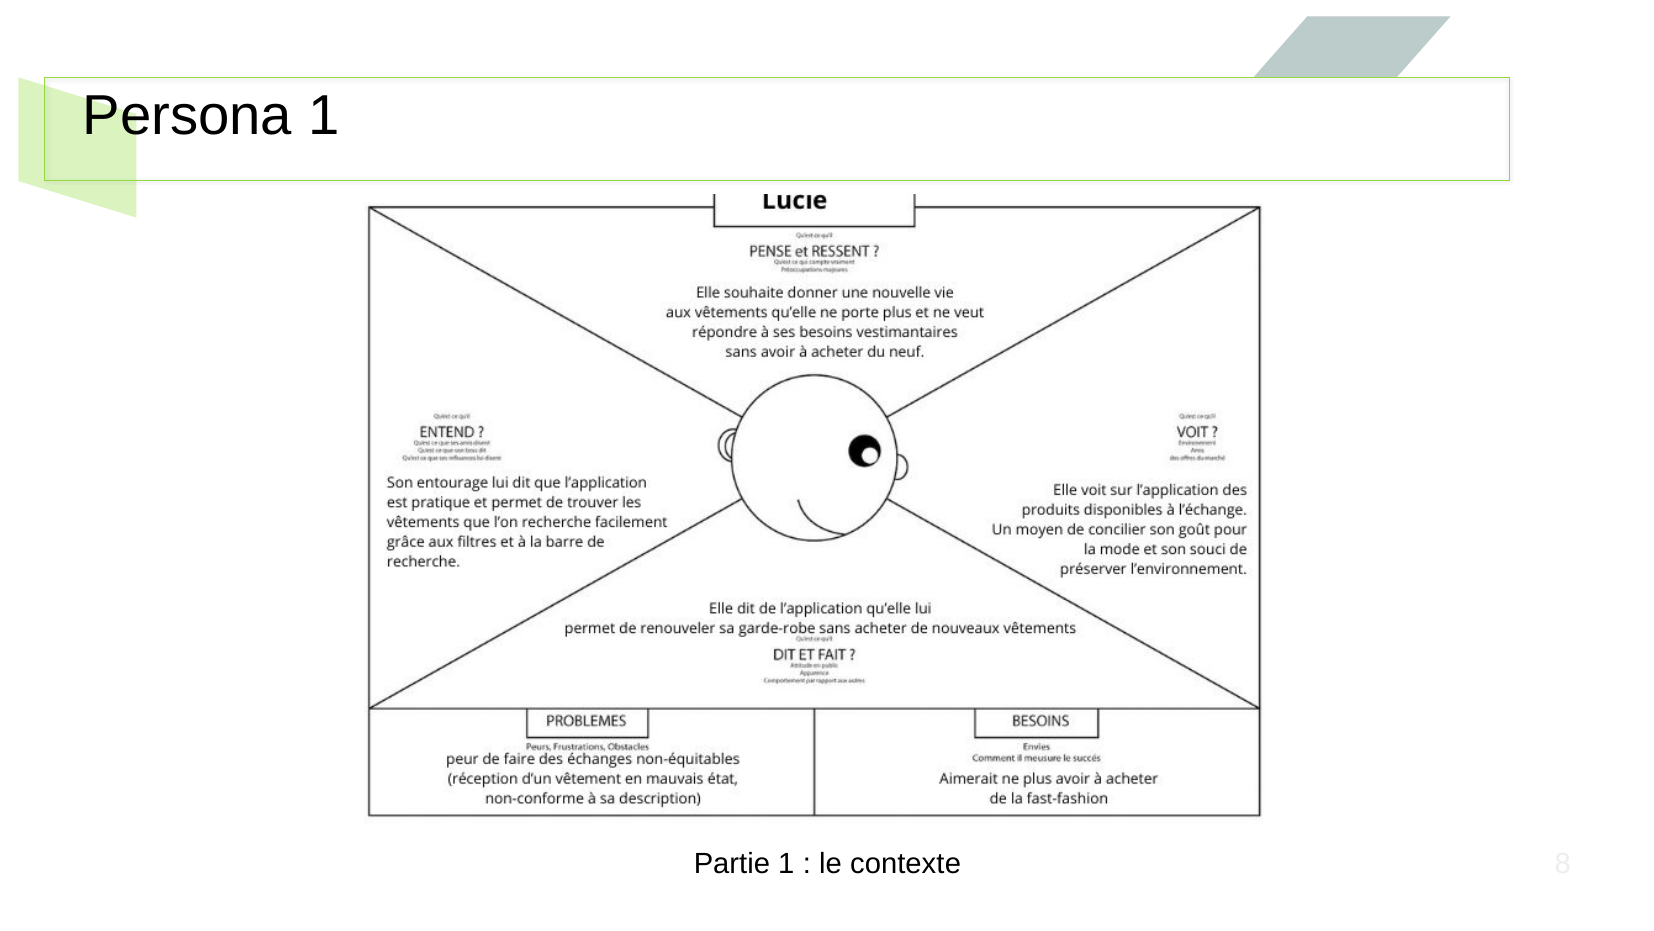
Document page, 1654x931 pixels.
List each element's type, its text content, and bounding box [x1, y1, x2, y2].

picture [361, 194, 1270, 827]
title Persona 1 [82, 37, 1571, 193]
